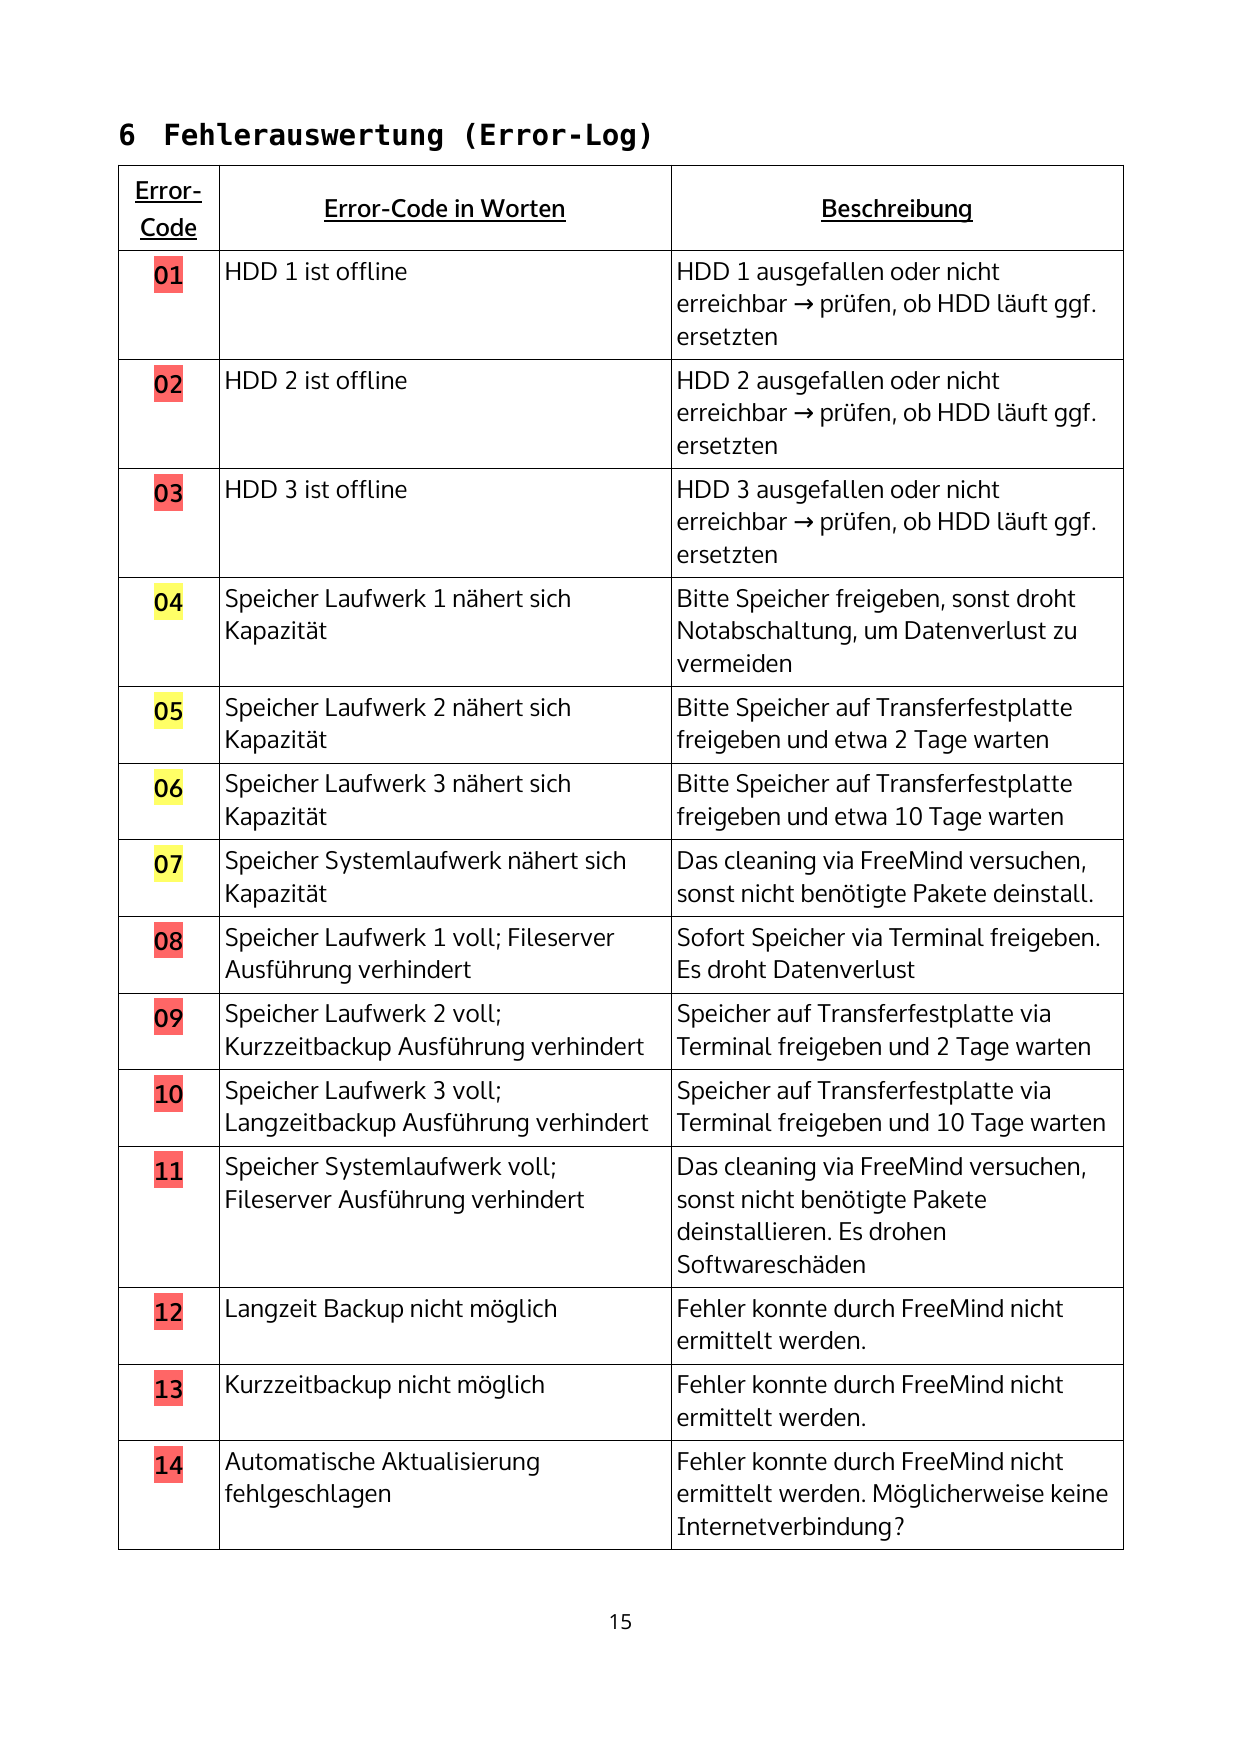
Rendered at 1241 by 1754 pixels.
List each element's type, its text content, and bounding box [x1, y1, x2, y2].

table_cell Speicher Laufwerk 1 nähert sich Kapazität [220, 578, 671, 686]
table_cell Bitte Speicher freigeben, sonst droht Notabschaltung, um Datenverlust zu vermeiden [672, 578, 1123, 686]
table_cell HDD 3 ist offline [220, 469, 671, 577]
table_cell Bitte Speicher auf Transferfestplatte freigeben und etwa 10 Tage warten [672, 764, 1123, 839]
table_cell Speicher Systemlaufwerk nähert sich Kapazität [220, 840, 671, 916]
table_cell Speicher Laufwerk 2 voll; Kurzzeitbackup Ausführung verhindert [220, 994, 671, 1069]
table_cell 11 [119, 1147, 219, 1287]
table_cell HDD 1 ausgefallen oder nicht erreichbar → prüfen, ob HDD läuft ggf. ersetzten [672, 251, 1123, 359]
table_cell Fehler konnte durch FreeMind nicht ermittelt werden. Möglicherweise keine Internetverbindung? [672, 1441, 1123, 1549]
table_cell Speicher auf Transferfestplatte via Terminal freigeben und 10 Tage warten [672, 1070, 1123, 1146]
table_cell Speicher Laufwerk 3 voll; Langzeitbackup Ausführung verhindert [220, 1070, 671, 1146]
table_header Error-Code [119, 166, 219, 250]
table_cell 13 [119, 1365, 219, 1440]
table_cell 04 [119, 578, 219, 686]
table_header Error-Code in Worten [220, 166, 671, 250]
table_cell 08 [119, 917, 219, 992]
table_cell 09 [119, 994, 219, 1069]
table_cell Speicher Systemlaufwerk voll; Fileserver Ausführung verhindert [220, 1147, 671, 1287]
table_cell HDD 2 ausgefallen oder nicht erreichbar → prüfen, ob HDD läuft ggf. ersetzten [672, 360, 1123, 468]
table_cell 07 [119, 840, 219, 916]
table_cell 14 [119, 1441, 219, 1549]
table_cell 06 [119, 764, 219, 839]
table_cell Bitte Speicher auf Transferfestplatte freigeben und etwa 2 Tage warten [672, 687, 1123, 763]
table_header Beschreibung [672, 166, 1123, 250]
table_cell Das cleaning via FreeMind versuchen, sonst nicht benötigte Pakete deinstall. [672, 840, 1123, 916]
table_cell HDD 3 ausgefallen oder nicht erreichbar → prüfen, ob HDD läuft ggf. ersetzten [672, 469, 1123, 577]
table_cell 10 [119, 1070, 219, 1146]
table_cell HDD 2 ist offline [220, 360, 671, 468]
table_cell Langzeit Backup nicht möglich [220, 1288, 671, 1364]
table_cell Fehler konnte durch FreeMind nicht ermittelt werden. [672, 1288, 1123, 1364]
table_cell 01 [119, 251, 219, 359]
table_cell 02 [119, 360, 219, 468]
table_cell Speicher Laufwerk 2 nähert sich Kapazität [220, 687, 671, 763]
subtitle 6 Fehlerauswertung (Error-Log) [118, 118, 1122, 152]
table_cell 03 [119, 469, 219, 577]
table_cell HDD 1 ist offline [220, 251, 671, 359]
table_cell Das cleaning via FreeMind versuchen, sonst nicht benötigte Pakete deinstallieren. Es drohen Softwareschäden [672, 1147, 1123, 1287]
table_cell Kurzzeitbackup nicht möglich [220, 1365, 671, 1440]
table_cell 12 [119, 1288, 219, 1364]
table_cell Speicher auf Transferfestplatte via Terminal freigeben und 2 Tage warten [672, 994, 1123, 1069]
table_cell Sofort Speicher via Terminal freigeben. Es droht Datenverlust [672, 917, 1123, 992]
table_cell Speicher Laufwerk 3 nähert sich Kapazität [220, 764, 671, 839]
table_cell Speicher Laufwerk 1 voll; Fileserver Ausführung verhindert [220, 917, 671, 992]
table_cell 05 [119, 687, 219, 763]
table_cell Fehler konnte durch FreeMind nicht ermittelt werden. [672, 1365, 1123, 1440]
table_cell Automatische Aktualisierung fehlgeschlagen [220, 1441, 671, 1549]
